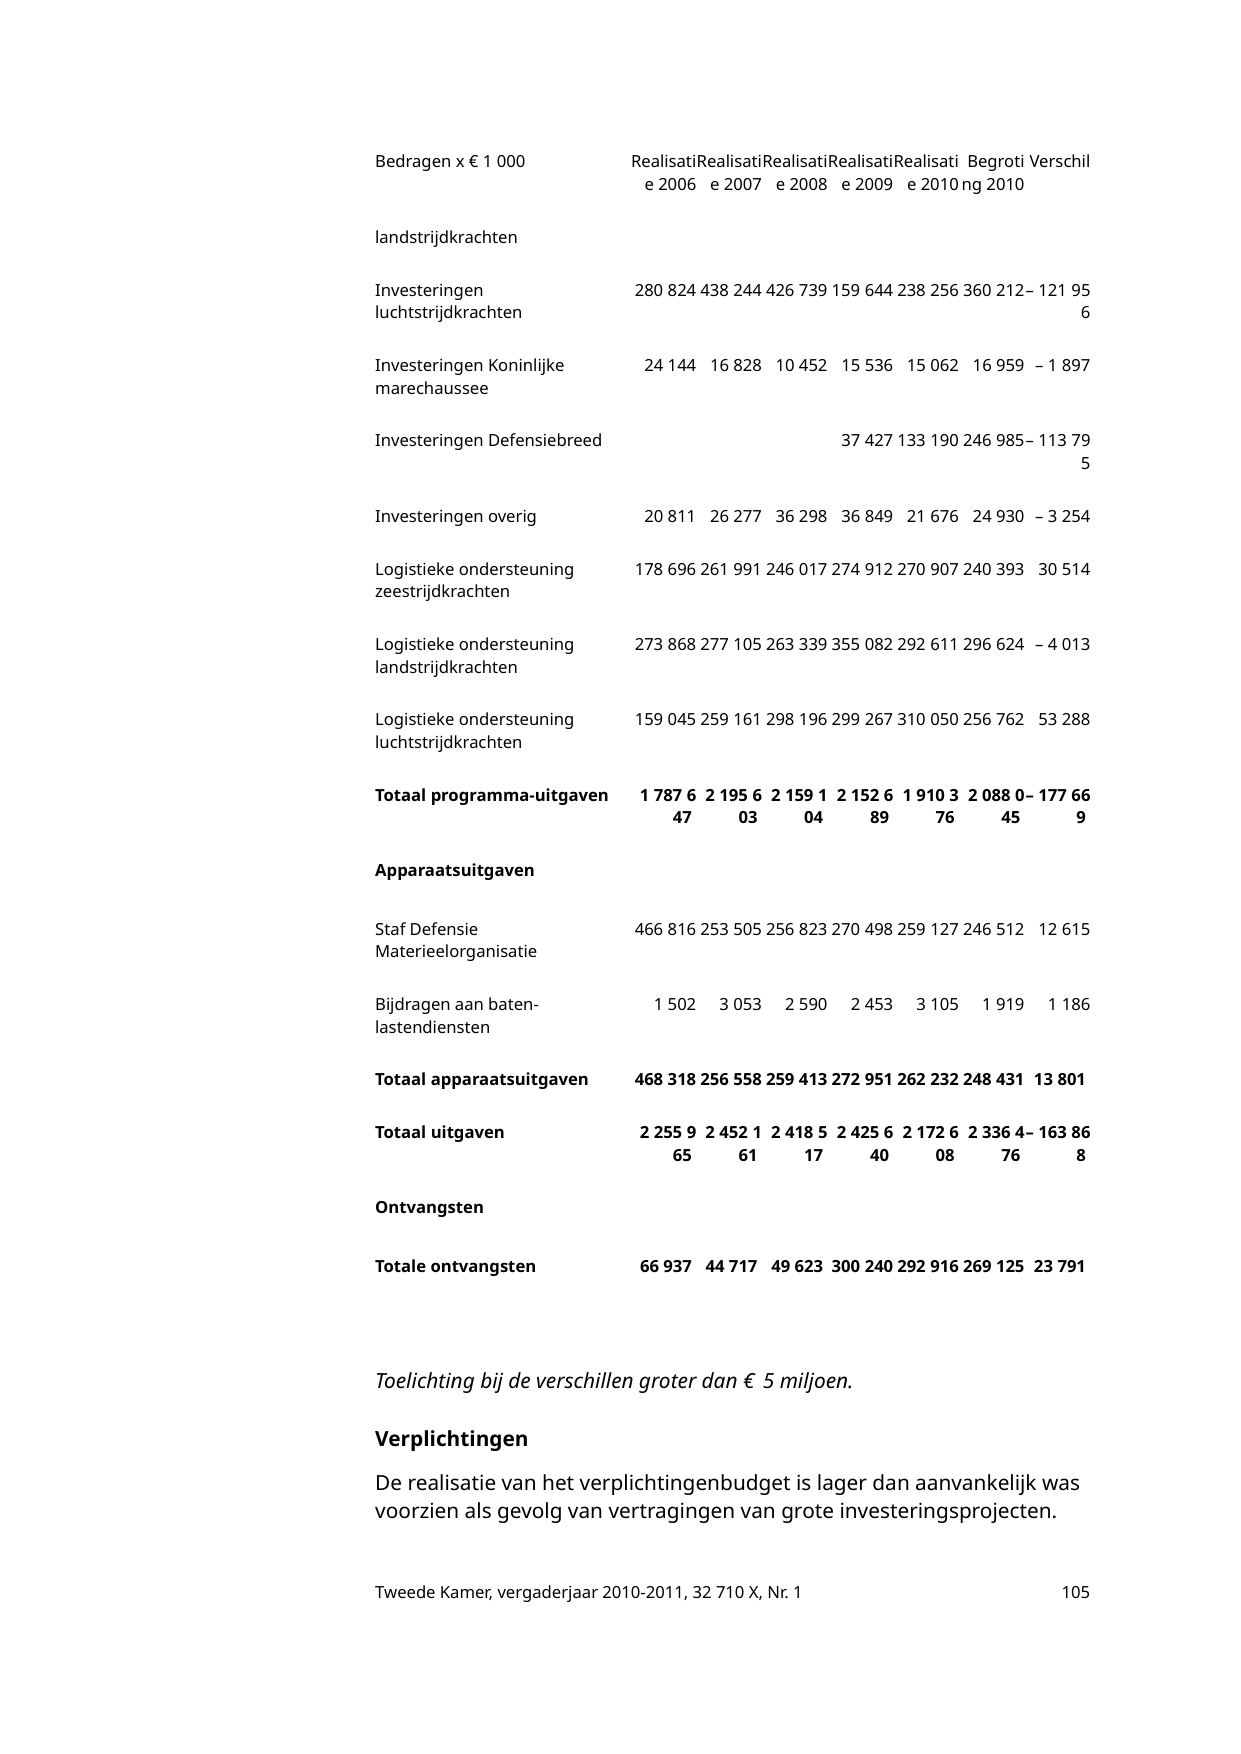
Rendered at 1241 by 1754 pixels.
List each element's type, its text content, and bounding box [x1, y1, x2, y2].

table_cell Totaal programma-uitgaven [375, 783, 630, 859]
table_cell 16 828 [696, 354, 762, 429]
table_header Verschil [1024, 150, 1090, 225]
table_cell 53 288 [1024, 708, 1090, 783]
table_cell 3 105 [893, 993, 959, 1068]
table_cell Bijdragen aan baten-lastendiensten [375, 993, 630, 1068]
table_cell [827, 1196, 893, 1254]
table_header Realisatie 2009 [827, 150, 893, 225]
table_cell [696, 859, 762, 917]
table_cell [630, 859, 696, 917]
table_cell 1 186 [1024, 993, 1090, 1068]
table_cell 2 088 045 [959, 783, 1024, 859]
table_cell [762, 429, 827, 504]
table_cell [762, 225, 827, 278]
table_cell 2 418 517 [762, 1121, 827, 1196]
table_cell 3 053 [696, 993, 762, 1068]
table_cell Investeringen Defensiebreed [375, 429, 630, 504]
table_cell 24 930 [959, 504, 1024, 557]
table_cell 466 816 [630, 917, 696, 993]
table_cell [893, 1196, 959, 1254]
table_cell 2 452 161 [696, 1121, 762, 1196]
table_cell 256 558 [696, 1068, 762, 1121]
table_cell 259 413 [762, 1068, 827, 1121]
table_cell 270 498 [827, 917, 893, 993]
table_cell Staf Defensie Materieelorganisatie [375, 917, 630, 993]
table_cell 292 916 [893, 1255, 959, 1307]
table_cell Investeringen Koninlijke marechaussee [375, 354, 630, 429]
table_header Realisatie 2010 [893, 150, 959, 225]
table_cell Investeringen luchtstrijdkrachten [375, 278, 630, 353]
table_header Bedragen x € 1 000 [375, 150, 630, 225]
table_cell [1024, 859, 1090, 917]
table_cell 21 676 [893, 504, 959, 557]
table_cell Logistieke ondersteuning landstrijdkrachten [375, 633, 630, 708]
table_cell 261 991 [696, 557, 762, 632]
table_cell [1024, 1196, 1090, 1254]
table_cell 298 196 [762, 708, 827, 783]
table_cell 2 590 [762, 993, 827, 1068]
table_cell [959, 225, 1024, 278]
table_cell 246 512 [959, 917, 1024, 993]
table_cell 15 062 [893, 354, 959, 429]
table_cell – 3 254 [1024, 504, 1090, 557]
table_cell [630, 429, 696, 504]
table_cell 296 624 [959, 633, 1024, 708]
table_cell 2 159 104 [762, 783, 827, 859]
table_cell [893, 225, 959, 278]
table_cell 355 082 [827, 633, 893, 708]
table_cell [893, 859, 959, 917]
table_cell 426 739 [762, 278, 827, 353]
table_cell 36 298 [762, 504, 827, 557]
table_cell Investeringen overig [375, 504, 630, 557]
table_cell [762, 1196, 827, 1254]
table_cell – 121 956 [1024, 278, 1090, 353]
table_cell 159 045 [630, 708, 696, 783]
table_header Realisatie 2007 [696, 150, 762, 225]
table_cell 262 232 [893, 1068, 959, 1121]
table_cell – 1 897 [1024, 354, 1090, 429]
table_cell 37 427 [827, 429, 893, 504]
text De realisatie van het verplichtingenbudget is lager dan aanvankelijk was voorzien als gevolg van vertragingen van grote investeringsprojecten. [375, 1468, 1090, 1524]
table_cell 2 195 603 [696, 783, 762, 859]
table_cell [959, 1196, 1024, 1254]
table_cell 2 152 689 [827, 783, 893, 859]
table_cell [696, 429, 762, 504]
table_cell 30 514 [1024, 557, 1090, 632]
table_cell 468 318 [630, 1068, 696, 1121]
table_cell 238 256 [893, 278, 959, 353]
table_cell 23 791 [1024, 1255, 1090, 1307]
table_cell 1 910 376 [893, 783, 959, 859]
table_cell 12 615 [1024, 917, 1090, 993]
table_cell 26 277 [696, 504, 762, 557]
table_cell 246 017 [762, 557, 827, 632]
table_cell 263 339 [762, 633, 827, 708]
table_cell 36 849 [827, 504, 893, 557]
table_cell [696, 1196, 762, 1254]
table_cell 269 125 [959, 1255, 1024, 1307]
table_cell 300 240 [827, 1255, 893, 1307]
table_header Realisatie 2008 [762, 150, 827, 225]
table_cell 20 811 [630, 504, 696, 557]
table_cell – 177 669 [1024, 783, 1090, 859]
table_cell 15 536 [827, 354, 893, 429]
table_cell 248 431 [959, 1068, 1024, 1121]
table_cell landstrijdkrachten [375, 225, 630, 278]
table_cell Totaal apparaatsuitgaven [375, 1068, 630, 1121]
table_cell 280 824 [630, 278, 696, 353]
table_cell [827, 859, 893, 917]
table_cell 2 172 608 [893, 1121, 959, 1196]
table_cell – 163 868 [1024, 1121, 1090, 1196]
table_cell [630, 1196, 696, 1254]
table_cell 270 907 [893, 557, 959, 632]
table_header Begroting 2010 [959, 150, 1024, 225]
text Toelichting bij de verschillen groter dan € 5 miljoen. [375, 1366, 1090, 1394]
text Verplichtingen [375, 1424, 1090, 1453]
table_cell Logistieke ondersteuning luchtstrijdkrachten [375, 708, 630, 783]
table_cell 272 951 [827, 1068, 893, 1121]
table_cell 438 244 [696, 278, 762, 353]
table_cell 1 787 647 [630, 783, 696, 859]
table_cell 256 823 [762, 917, 827, 993]
table_cell 246 985 [959, 429, 1024, 504]
table_cell 1 502 [630, 993, 696, 1068]
table_cell 292 611 [893, 633, 959, 708]
table_cell 44 717 [696, 1255, 762, 1307]
table_cell 259 161 [696, 708, 762, 783]
table_cell 24 144 [630, 354, 696, 429]
table_cell 2 255 965 [630, 1121, 696, 1196]
table_cell 178 696 [630, 557, 696, 632]
table_cell 2 453 [827, 993, 893, 1068]
table_cell 253 505 [696, 917, 762, 993]
table_cell 274 912 [827, 557, 893, 632]
table_cell 2 425 640 [827, 1121, 893, 1196]
table_cell 1 919 [959, 993, 1024, 1068]
table_cell Logistieke ondersteuning zeestrijdkrachten [375, 557, 630, 632]
table_cell [630, 225, 696, 278]
table_cell 159 644 [827, 278, 893, 353]
table_cell 310 050 [893, 708, 959, 783]
table_cell 133 190 [893, 429, 959, 504]
table_cell Ontvangsten [375, 1196, 630, 1254]
table_cell [762, 859, 827, 917]
table_cell [959, 859, 1024, 917]
table_cell 256 762 [959, 708, 1024, 783]
table_cell Apparaatsuitgaven [375, 859, 630, 917]
table_cell 259 127 [893, 917, 959, 993]
table_cell – 113 795 [1024, 429, 1090, 504]
table_cell 49 623 [762, 1255, 827, 1307]
table_cell 240 393 [959, 557, 1024, 632]
table_cell [827, 225, 893, 278]
table_cell 16 959 [959, 354, 1024, 429]
table_cell – 4 013 [1024, 633, 1090, 708]
table_header Realisatie 2006 [630, 150, 696, 225]
table_cell 273 868 [630, 633, 696, 708]
table_cell [696, 225, 762, 278]
table_cell Totaal uitgaven [375, 1121, 630, 1196]
table_cell Totale ontvangsten [375, 1255, 630, 1307]
table_cell [1024, 225, 1090, 278]
table_cell 13 801 [1024, 1068, 1090, 1121]
table_cell 360 212 [959, 278, 1024, 353]
table_cell 299 267 [827, 708, 893, 783]
table_cell 10 452 [762, 354, 827, 429]
table_cell 66 937 [630, 1255, 696, 1307]
table_cell 277 105 [696, 633, 762, 708]
table_cell 2 336 476 [959, 1121, 1024, 1196]
